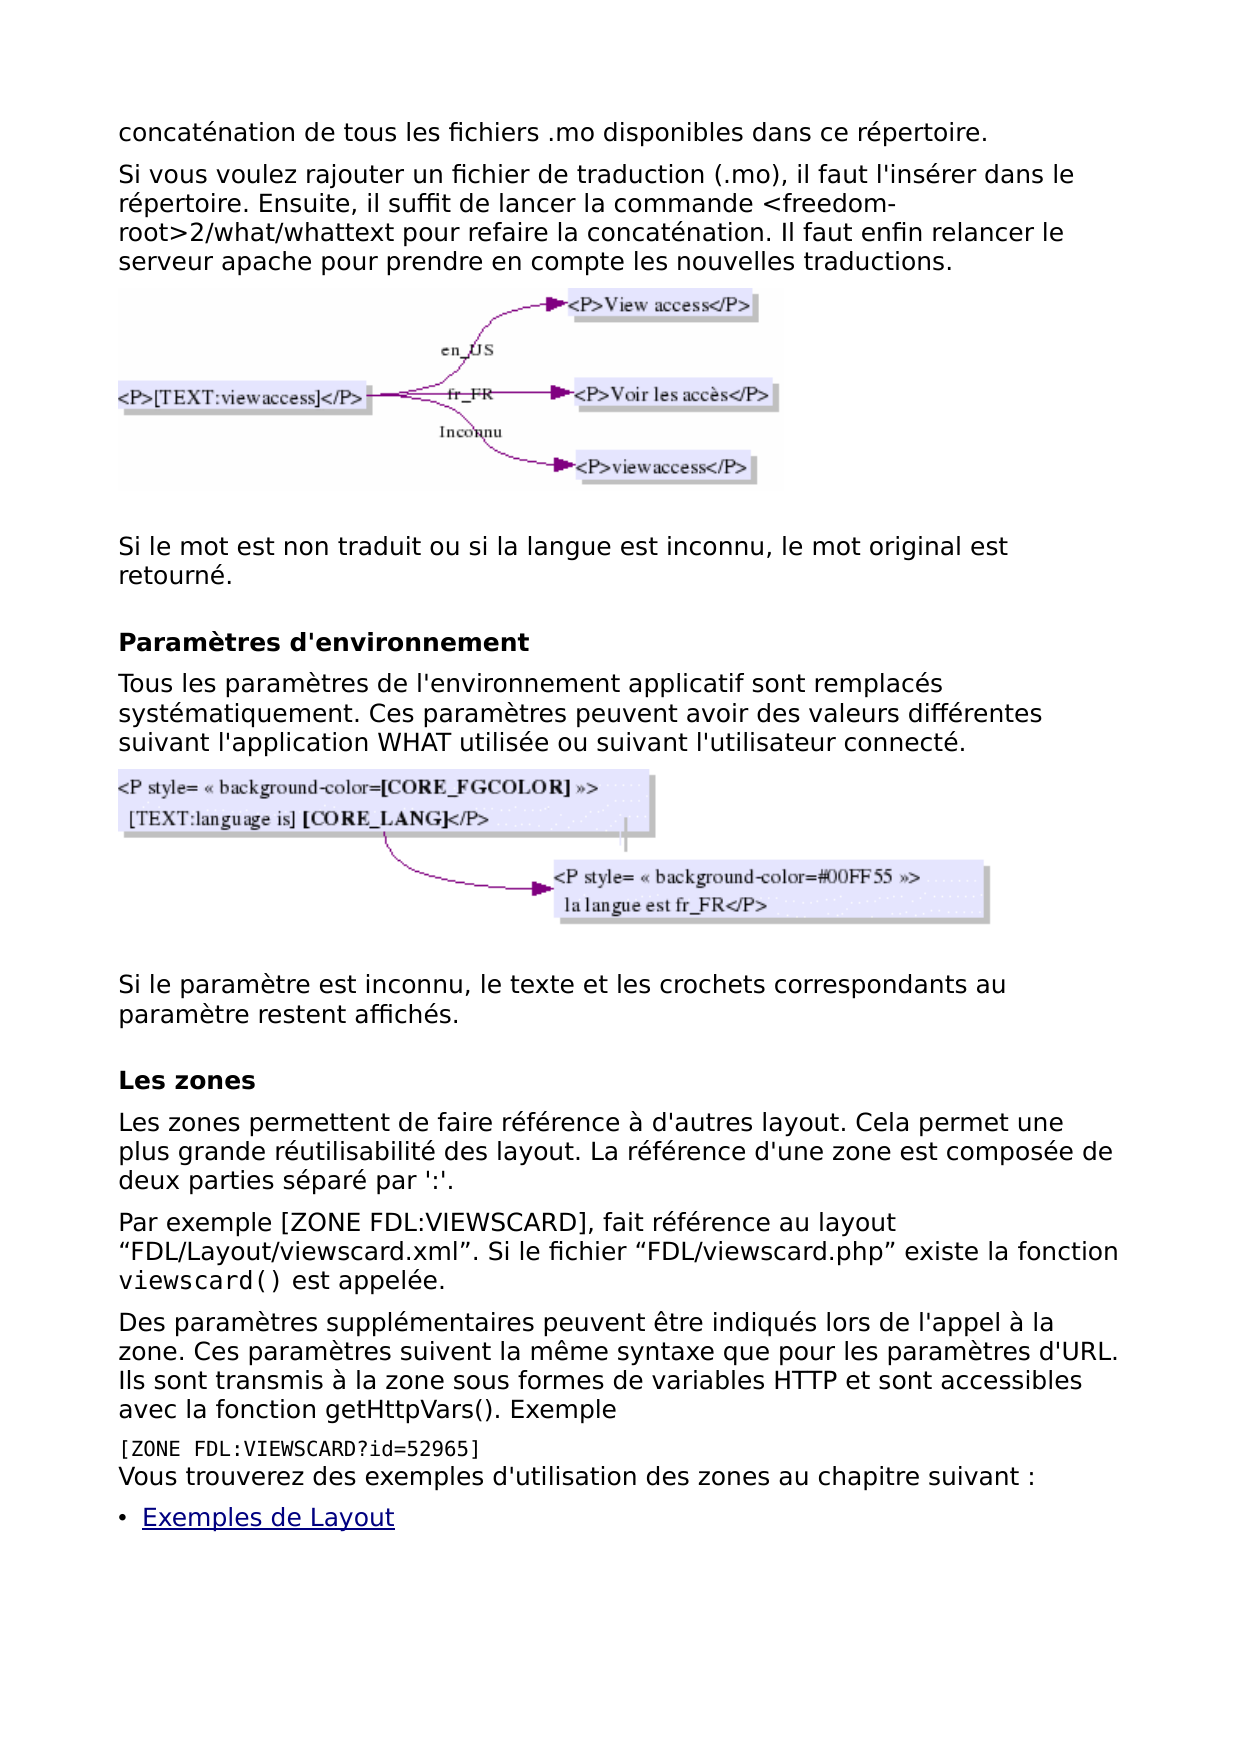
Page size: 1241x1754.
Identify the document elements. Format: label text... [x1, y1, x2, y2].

picture [118, 288, 784, 491]
subtitle Paramètres d'environnement [118, 628, 1122, 657]
subtitle Les zones [118, 1067, 1122, 1096]
text Les zones permettent de faire référence à d'autres layout. Cela permet une plus grande réutilisabilité des layout. La référence d'une zone est composée de deux parties séparé par ':'. [118, 1108, 1122, 1196]
text concaténation de tous les fichiers .mo disponibles dans ce répertoire. [118, 118, 1122, 147]
text Vous trouverez des exemples d'utilisation des zones au chapitre suivant : [118, 1462, 1122, 1491]
text Des paramètres supplémentaires peuvent être indiqués lors de l'appel à la zone. Ces paramètres suivent la même syntaxe que pour les paramètres d'URL. Ils sont transmis à la zone sous formes de variables HTTP et sont accessibles avec la fonction getHttpVars(). Exemple [118, 1308, 1122, 1425]
list Exemples de Layout [118, 1503, 1122, 1532]
text Par exemple [ZONE FDL:VIEWSCARD], fait référence au layout “FDL/Layout/viewscard.xml”. Si le fichier “FDL/viewscard.php” existe la fonction viewscard() est appelée. [118, 1208, 1122, 1296]
text Tous les paramètres de l'environnement applicatif sont remplacés systématiquement. Ces paramètres peuvent avoir des valeurs différentes suivant l'application WHAT utilisée ou suivant l'utilisateur connecté. [118, 670, 1122, 757]
text Si le paramètre est inconnu, le texte et les crochets correspondants au paramètre restent affichés. [118, 971, 1122, 1029]
picture [118, 769, 995, 929]
text Si vous voulez rajouter un fichier de traduction (.mo), il faut l'insérer dans le répertoire. Ensuite, il suffit de lancer la commande <freedom-root>2/what/whattext pour refaire la concaténation. Il faut enfin relancer le serveur apache pour prendre en compte les nouvelles traductions. [118, 160, 1122, 276]
text [ZONE FDL:VIEWSCARD?id=52965] [118, 1437, 1122, 1462]
text Si le mot est non traduit ou si la langue est inconnu, le mot original est retourné. [118, 532, 1122, 591]
